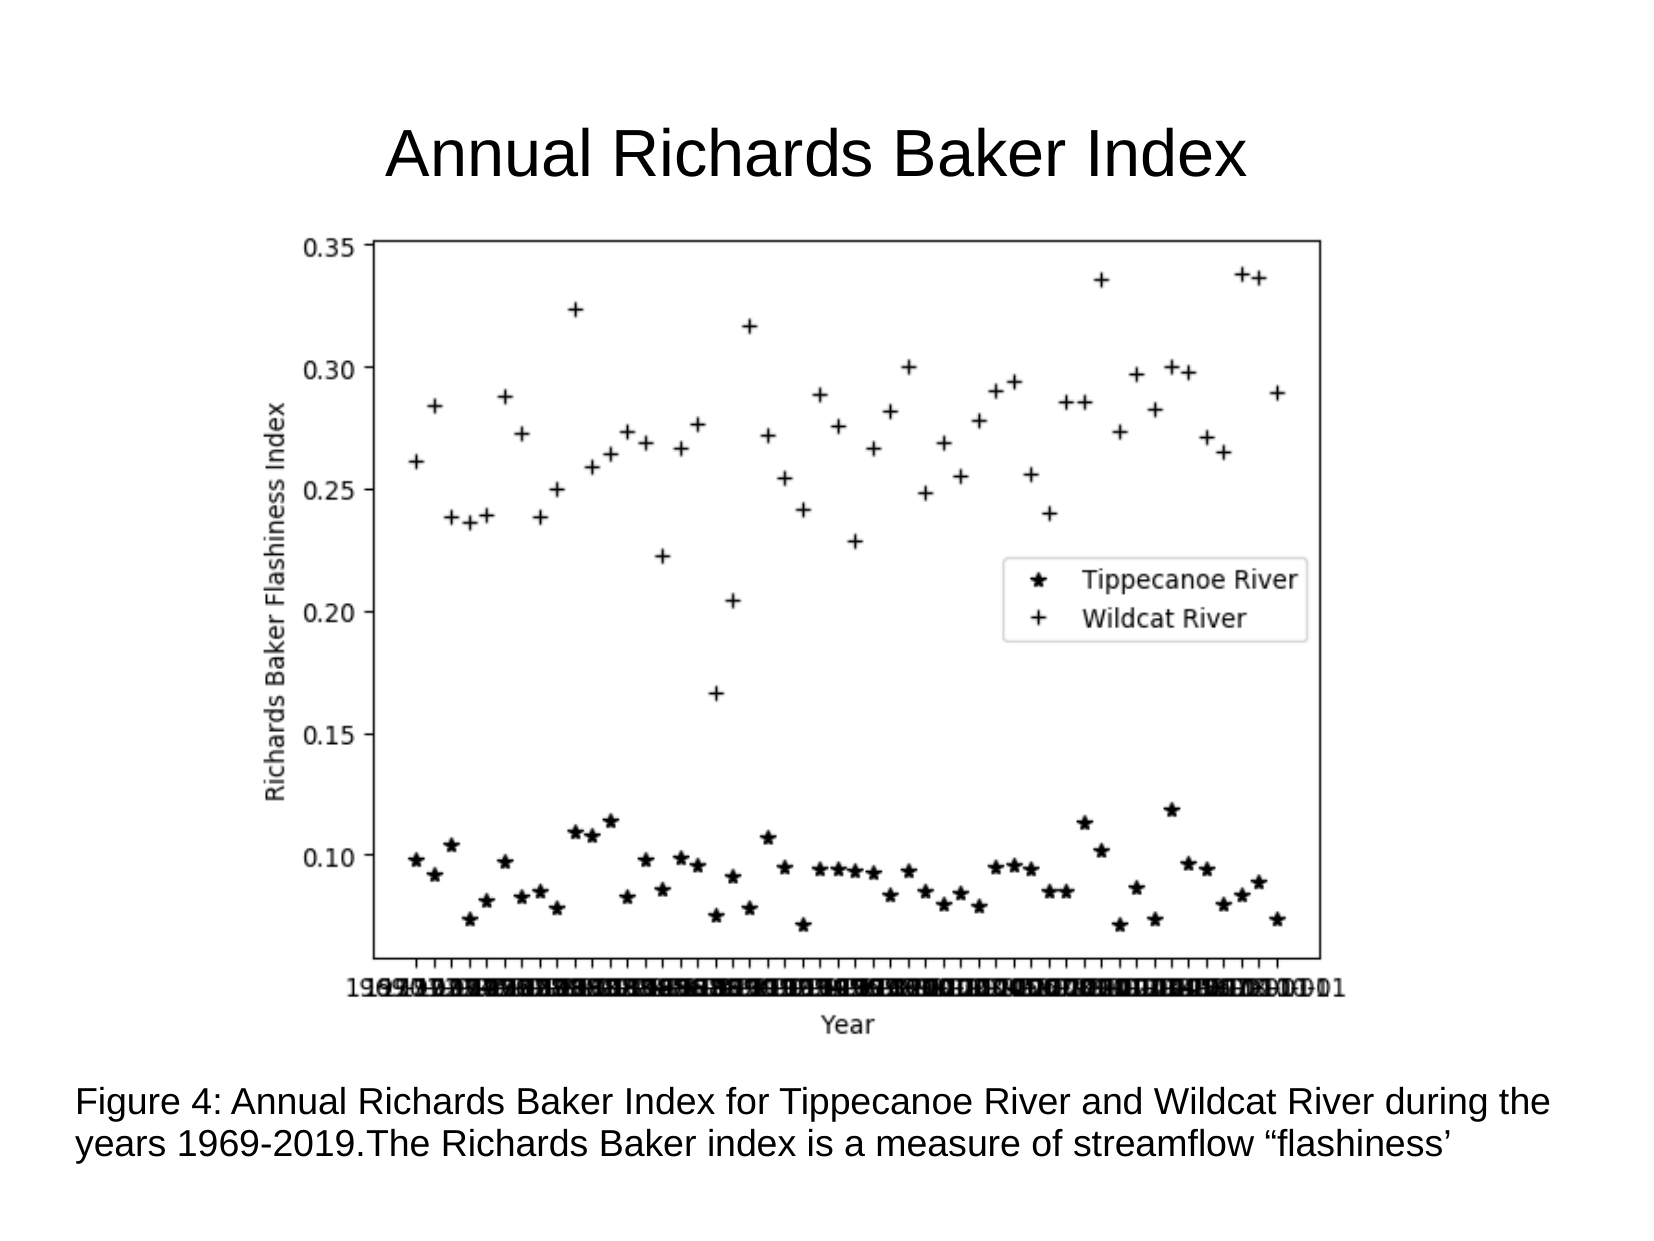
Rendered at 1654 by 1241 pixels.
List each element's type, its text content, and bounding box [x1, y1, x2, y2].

picture [240, 209, 1377, 1062]
title Annual Richards Baker Index [82, 49, 1571, 257]
subtitle Figure 4: Annual Richards Baker Index for Tippecanoe River and Wildcat River during the years 1969-2019.The Richards Baker index is a measure of streamflow “flashiness’ [75, 1060, 1564, 1186]
